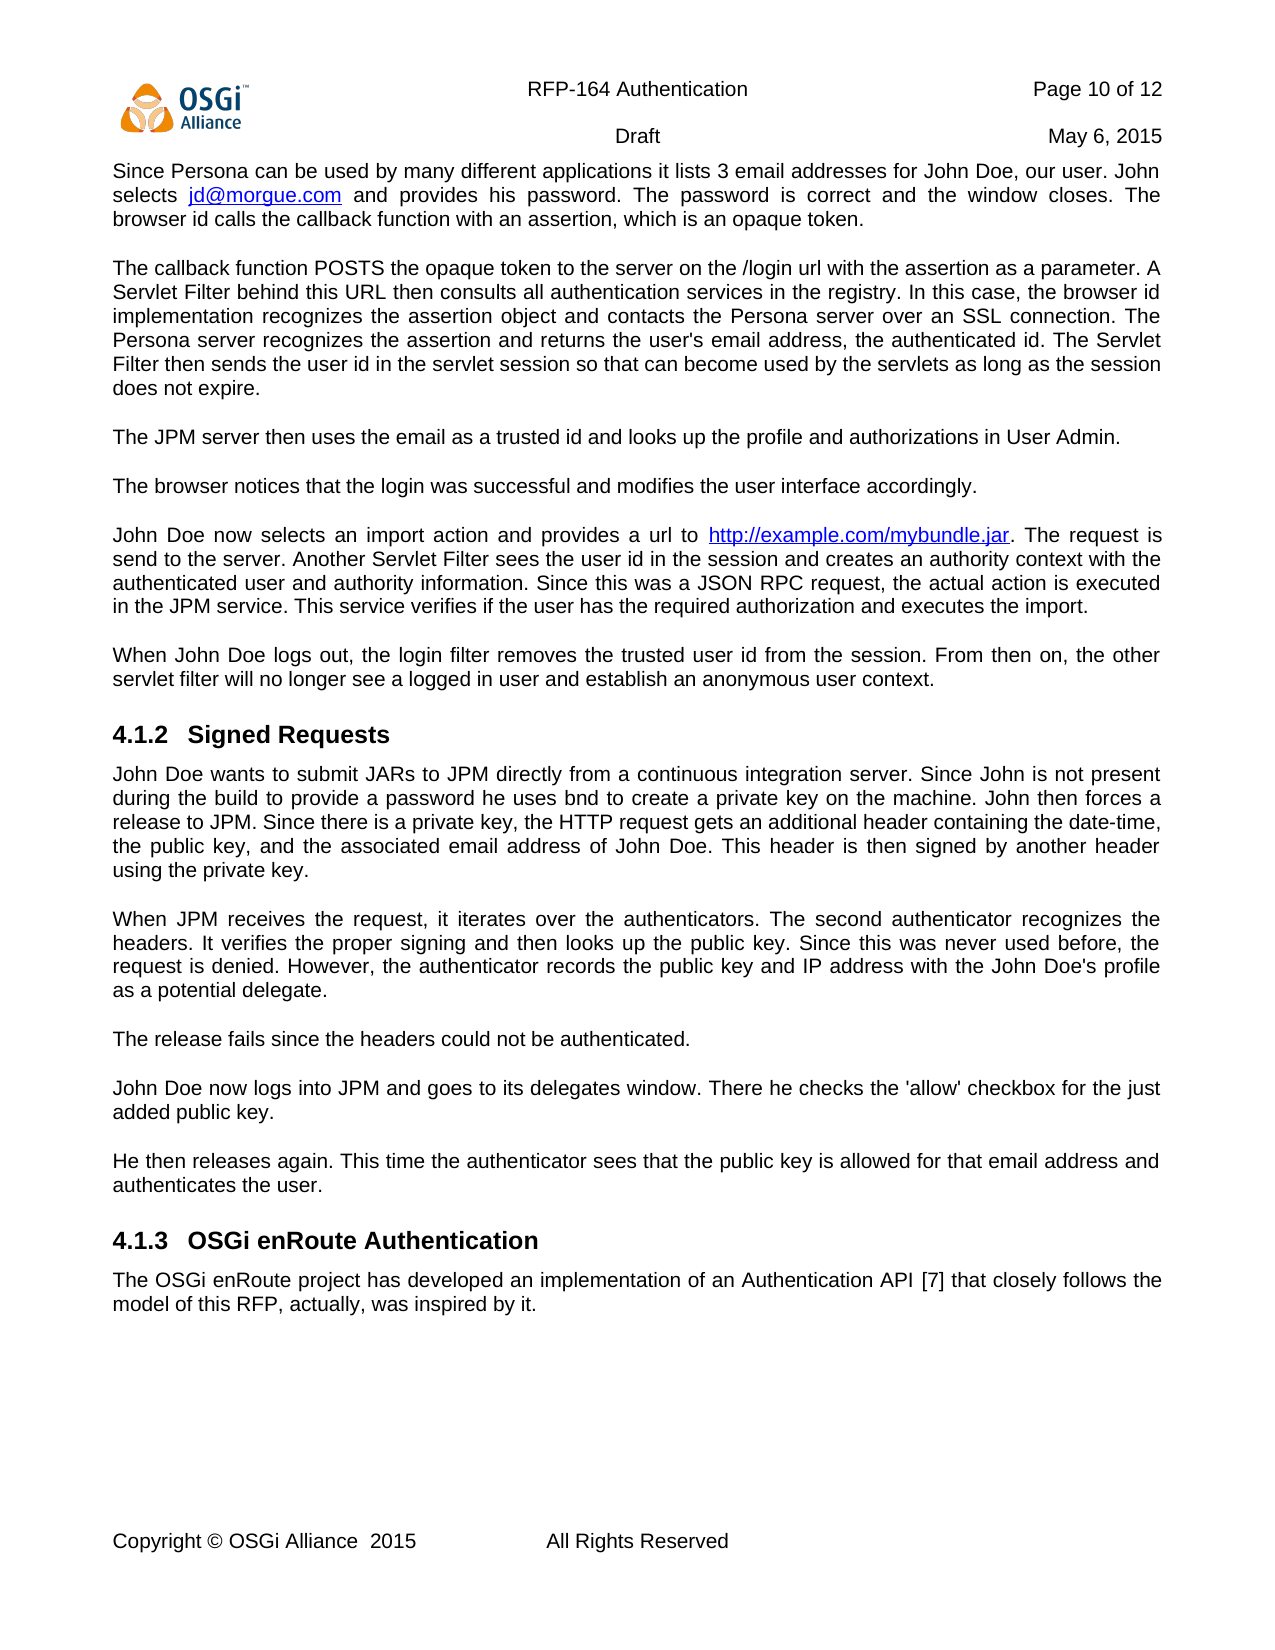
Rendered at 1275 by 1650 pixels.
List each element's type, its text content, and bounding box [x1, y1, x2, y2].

text The browser notices that the login was successful and modifies the user interface accordingly. [112, 473, 1162, 497]
text The release fails since the headers could not be authenticated. [112, 1027, 1162, 1051]
text When JPM receives the request, it iterates over the authenticators. The second authenticator recognizes the headers. It verifies the proper signing and then looks up the public key. Since this was never used before, the request is denied. However, the authenticator records the public key and IP address with the John Doe's profile as a potential delegate. [112, 906, 1162, 1002]
text John Doe wants to submit JARs to JPM directly from a continuous integration server. Since John is not present during the build to provide a password he uses bnd to create a private key on the machine. John then forces a release to JPM. Since there is a private key, the HTTP request gets an additional header containing the date-time, the public key, and the associated email address of John Doe. This header is then signed by another header using the private key. [112, 762, 1162, 881]
text John Doe now selects an import action and provides a url to http://example.com/mybundle.jar. The request is send to the server. Another Servlet Filter sees the user id in the session and creates an authority context with the authenticated user and authority information. Since this was a JSON RPC request, the actual action is executed in the JPM service. This service verifies if the user has the required authorization and executes the import. [112, 522, 1162, 618]
subtitle Signed Requests [112, 720, 1162, 749]
text When John Doe logs out, the login filter removes the trusted user id from the session. From then on, the other servlet filter will no longer see a logged in user and establish an anonymous user context. [112, 643, 1162, 691]
subtitle OSGi enRoute Authentication [112, 1226, 1162, 1255]
text The JPM server then uses the email as a trusted id and looks up the profile and authorizations in User Admin. [112, 424, 1162, 448]
text The callback function POSTS the opaque token to the server on the /login url with the assertion as a parameter. A Servlet Filter behind this URL then consults all authentication services in the registry. In this case, the browser id implementation recognizes the assertion object and contacts the Persona server over an SSL connection. The Persona server recognizes the assertion and returns the user's email address, the authenticated id. The Servlet Filter then sends the user id in the servlet session so that can become used by the servlets as long as the session does not expire. [112, 256, 1162, 399]
text John Doe now logs into JPM and goes to its delegates window. There he checks the 'allow' checkbox for the just added public key. [112, 1076, 1162, 1124]
text He then releases again. This time the authenticator sees that the public key is allowed for that email address and authenticates the user. [112, 1149, 1162, 1197]
picture [113, 76, 257, 140]
text Since Persona can be used by many different applications it lists 3 email addresses for John Doe, our user. John selects jd@morgue.com and provides his password. The password is correct and the window closes. The browser id calls the callback function with an assertion, which is an opaque token. [112, 159, 1162, 231]
text The OSGi enRoute project has developed an implementation of an Authentication API [7]. that closely follows the model of this RFP, actually, was inspired by it. [112, 1267, 1162, 1315]
